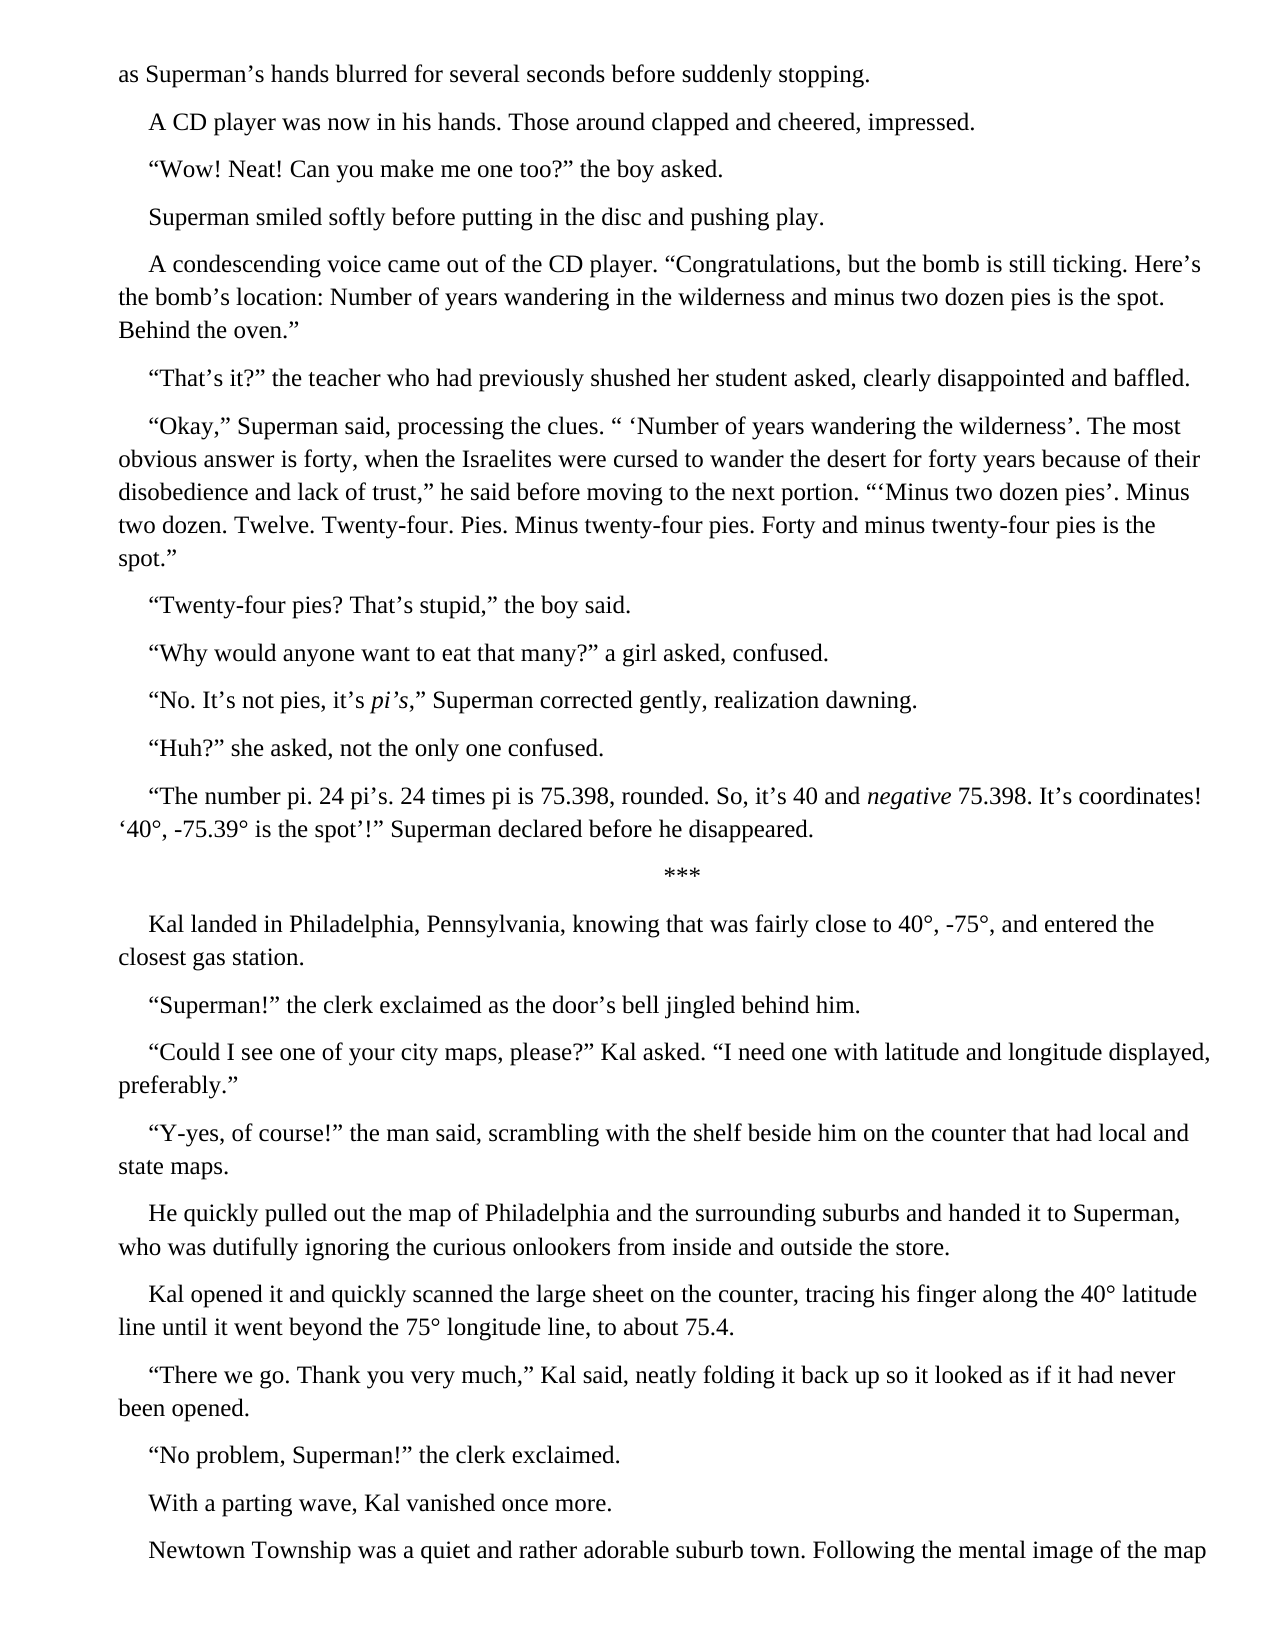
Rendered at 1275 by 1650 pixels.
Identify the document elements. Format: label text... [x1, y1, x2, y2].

text He quickly pulled out the map of Philadelphia and the surrounding suburbs and handed it to Superman, who was dutifully ignoring the curious onlookers from inside and outside the store. [118, 1198, 1216, 1260]
text “Okay,” Superman said, processing the clues. “ ‘Number of years wandering the wilderness’. The most obvious answer is forty, when the Israelites were cursed to wander the desert for forty years because of their disobedience and lack of trust,” he said before moving to the next portion. “‘Minus two dozen pies’. Minus two dozen. Twelve. Twenty-four. Pies. Minus twenty-four pies. Forty and minus twenty-four pies is the spot.” [118, 411, 1216, 572]
text “Superman!” the clerk exclaimed as the door’s bell jingled behind him. [118, 990, 1216, 1018]
text A condescending voice came out of the CD player. “Congratulations, but the bomb is still ticking. Here’s the bomb’s location: Number of years wandering in the wilderness and minus two dozen pies is the spot. Behind the oven.” [118, 249, 1216, 344]
text “There we go. Thank you very much,” Kal said, neatly folding it back up so it looked as if it had never been opened. [118, 1360, 1216, 1422]
text Newtown Township was a quiet and rather adorable suburb town. Following the mental image of the map [118, 1536, 1216, 1564]
text “Y-yes, of course!” the man said, scrambling with the shelf beside him on the counter that had local and state maps. [118, 1118, 1216, 1180]
text “No. It’s not pies, it’s pi’s,” Superman corrected gently, realization dawning. [118, 686, 1216, 714]
text Kal opened it and quickly scanned the large sheet on the counter, tracing his finger along the 40° latitude line until it went beyond the 75° longitude line, to about 75.4. [118, 1279, 1216, 1341]
text “Twenty-four pies? That’s stupid,” the boy said. [118, 590, 1216, 619]
text “Why would anyone want to eat that many?” a girl asked, confused. [118, 638, 1216, 667]
text as Superman’s hands blurred for several seconds before suddenly stopping. [118, 59, 1216, 88]
text “Could I see one of your city maps, please?” Kal asked. “I need one with latitude and longitude displayed, preferably.” [118, 1037, 1216, 1099]
text “Wow! Neat! Can you make me one too?” the boy asked. [118, 154, 1216, 183]
text With a parting wave, Kal vanished once more. [118, 1488, 1216, 1517]
text Superman smiled softly before putting in the disc and pushing play. [118, 202, 1216, 231]
text A CD player was now in his hands. Those around clapped and cheered, impressed. [118, 107, 1216, 135]
text “That’s it?” the teacher who had previously shushed her student asked, clearly disappointed and baffled. [118, 363, 1216, 392]
text “The number pi. 24 pi’s. 24 times pi is 75.398, rounded. So, it’s 40 and negative 75.398. It’s coordinates! ‘40°, -75.39° is the spot’!” Superman declared before he disappeared. [118, 781, 1216, 843]
text “Huh?” she asked, not the only one confused. [118, 733, 1216, 762]
text *** [118, 861, 1216, 890]
text “No problem, Superman!” the clerk exclaimed. [118, 1440, 1216, 1469]
text Kal landed in Philadelphia, Pennsylvania, knowing that was fairly close to 40°, -75°, and entered the closest gas station. [118, 909, 1216, 971]
